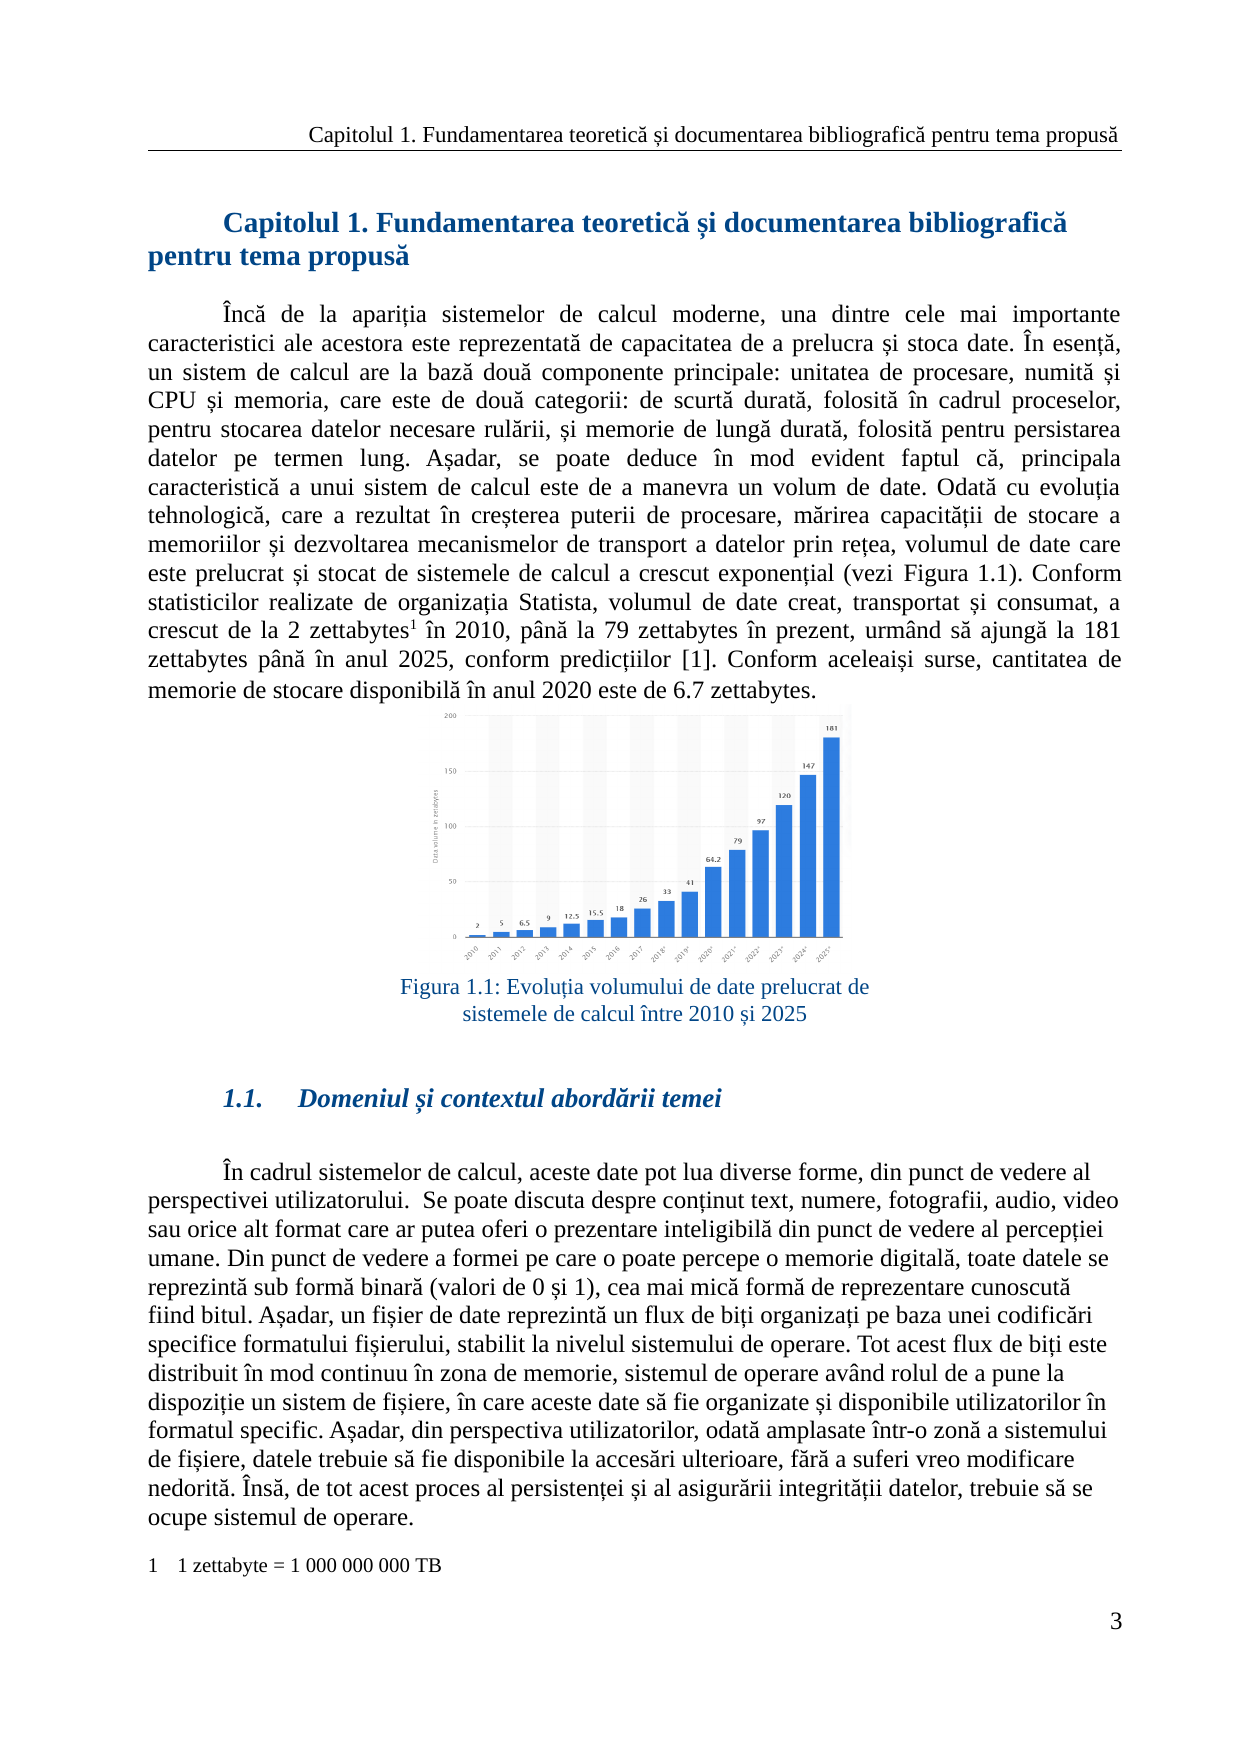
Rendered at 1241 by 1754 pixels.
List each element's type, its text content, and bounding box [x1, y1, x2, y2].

subtitle Domeniul și contextul abordării temei [223, 1082, 1122, 1113]
picture [418, 704, 852, 974]
text Figura 1.1: Evoluția volumului de date prelucrat de sistemele de calcul între 2010 și 2025 [392, 704, 878, 1026]
text 1 zettabyte = 1 000 000 000 TB [148, 1553, 1122, 1577]
text În cadrul sistemelor de calcul, aceste date pot lua diverse forme, din punct de vedere al perspectivei utilizatorului. Se poate discuta despre conținut text, numere, fotografii, audio, video sau orice alt format care ar putea oferi o prezentare inteligibilă din punct de vedere al percepției umane. Din punct de vedere a formei pe care o poate percepe o memorie digitală, toate datele se reprezintă sub formă binară (valori de 0 și 1), cea mai mică formă de reprezentare cunoscută fiind bitul. Așadar, un fișier de date reprezintă un flux de biți organizați pe baza unei codificări specifice formatului fișierului, stabilit la nivelul sistemului de operare. Tot acest flux de biți este distribuit în mod continuu în zona de memorie, sistemul de operare având rolul de a pune la dispoziție un sistem de fișiere, în care aceste date să fie organizate și disponibile utilizatorilor în formatul specific. Așadar, din perspectiva utilizatorilor, odată amplasate într-o zonă a sistemului de fișiere, datele trebuie să fie disponibile la accesări ulterioare, fără a suferi vreo modificare nedorită. Însă, de tot acest proces al persistenței și al asigurării integrității datelor, trebuie să se ocupe sistemul de operare. [148, 1157, 1122, 1530]
subtitle Fundamentarea teoretică și documentarea bibliografică pentru tema propusă [148, 205, 1122, 272]
text Încă de la apariția sistemelor de calcul moderne, una dintre cele mai importante caracteristici ale acestora este reprezentată de capacitatea de a prelucra și stoca date. În esență, un sistem de calcul are la bază două componente principale: unitatea de procesare, numită și CPU și memoria, care este de două categorii: de scurtă durată, folosită în cadrul proceselor, pentru stocarea datelor necesare rulării, și memorie de lungă durată, folosită pentru persistarea datelor pe termen lung. Așadar, se poate deduce în mod evident faptul că, principala caracteristică a unui sistem de calcul este de a manevra un volum de date. Odată cu evoluția tehnologică, care a rezultat în creșterea puterii de procesare, mărirea capacității de stocare a memoriilor și dezvoltarea mecanismelor de transport a datelor prin rețea, volumul de date care este prelucrat și stocat de sistemele de calcul a crescut exponențial (vezi Figura 1.1). Conform statisticilor realizate de organizația Statista, volumul de date creat, transportat și consumat, a crescut de la 2 zettabytes în 2010, până la 79 zettabytes în prezent, urmând să ajungă la 181 zettabytes până în anul 2025, conform predicțiilor [1]. Conform aceleaiși surse, cantitatea de memorie de stocare disponibilă în anul 2020 este de 6.7 zettabytes. [148, 297, 1122, 704]
